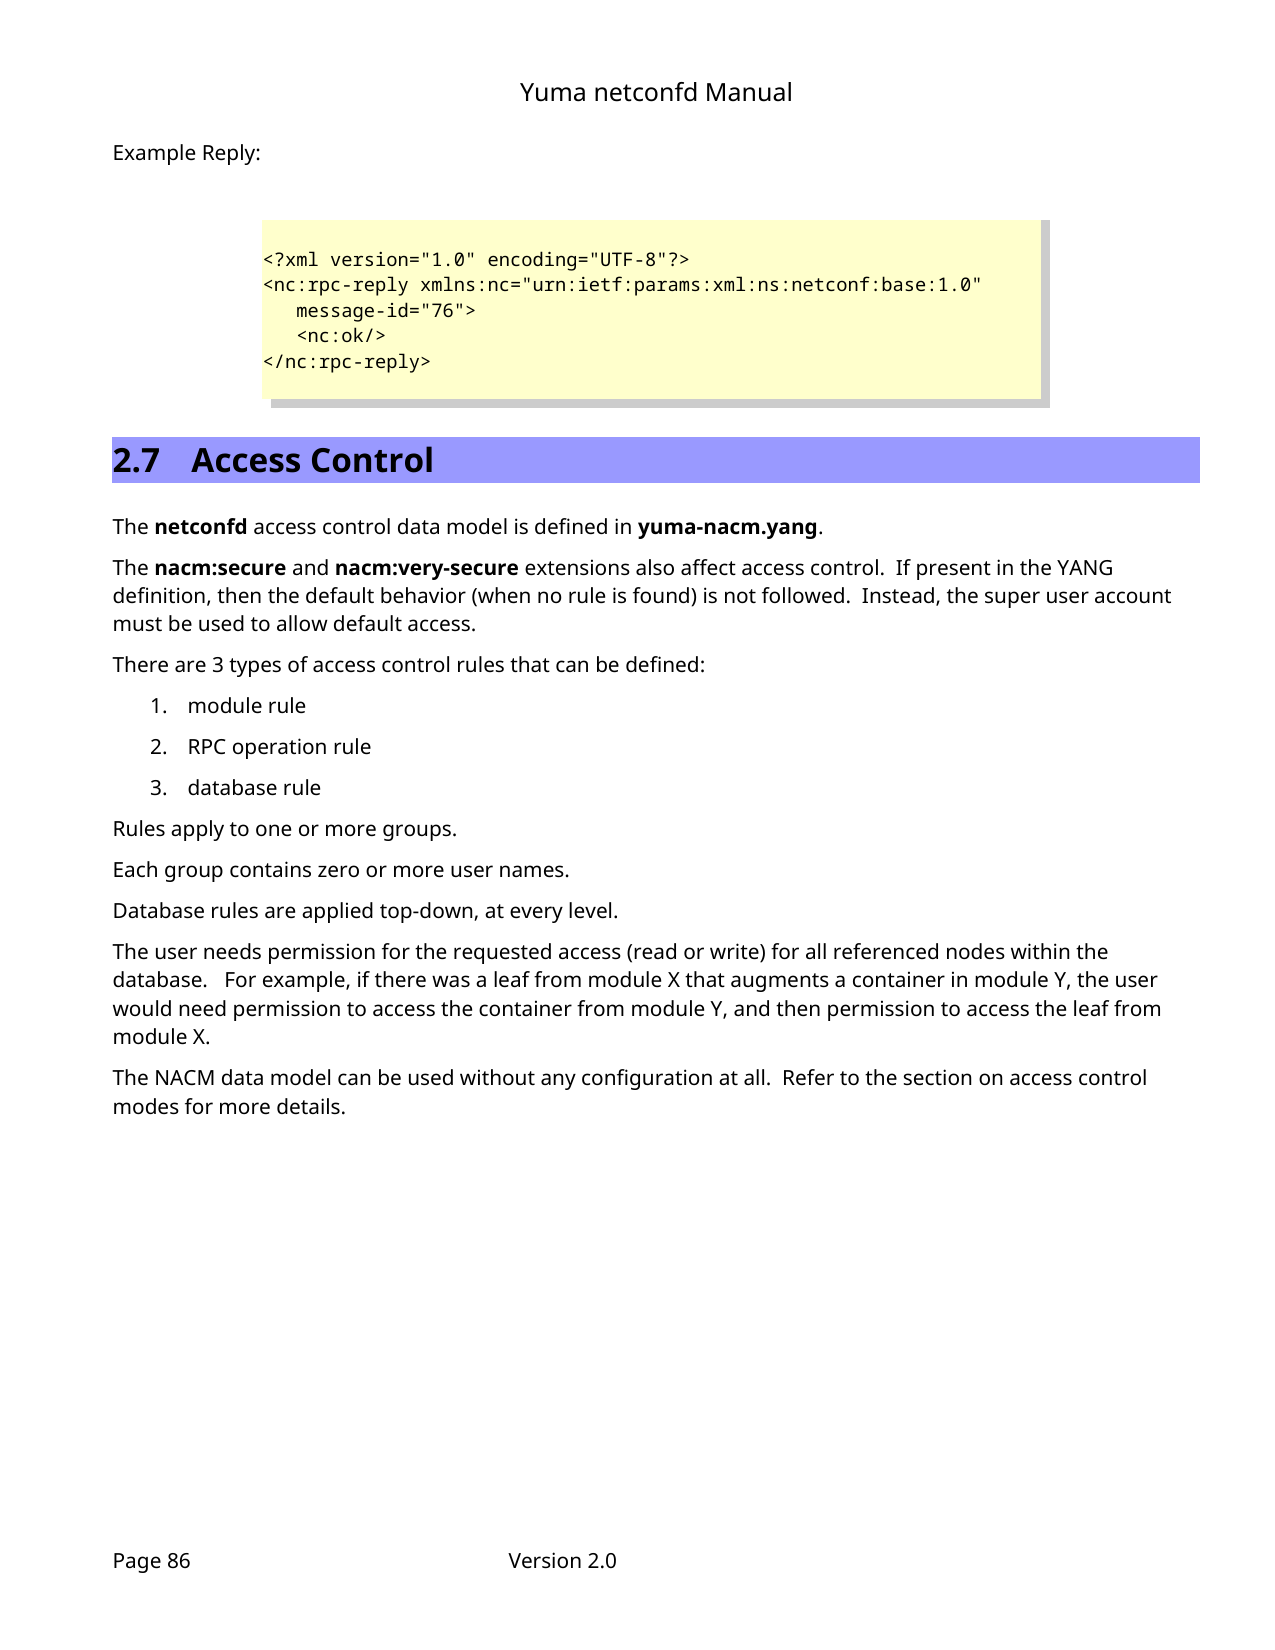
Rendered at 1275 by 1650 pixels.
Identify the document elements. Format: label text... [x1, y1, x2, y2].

text <nc:ok/> [262, 322, 1041, 348]
text </nc:rpc-reply> [262, 348, 1041, 373]
text <nc:rpc-reply xmlns:nc="urn:ietf:params:xml:ns:netconf:base:1.0" [262, 271, 1041, 297]
subtitle Access Control [112, 437, 1200, 483]
text Rules apply to one or more groups. [112, 814, 1200, 843]
text Each group contains zero or more user names. [112, 855, 1200, 884]
text The netconfd access control data model is defined in yuma-nacm.yang. [112, 512, 1200, 540]
text There are 3 types of access control rules that can be defined: [112, 651, 1200, 679]
list module rule [150, 691, 1200, 720]
list database rule [150, 773, 1200, 802]
text The nacm:secure and nacm:very-secure extensions also affect access control. If present in the YANG definition, then the default behavior (when no rule is found) is not followed. Instead, the super user account must be used to allow default access. [112, 553, 1200, 638]
text The NACM data model can be used without any configuration at all. Refer to the section on access control modes for more details. [112, 1063, 1200, 1120]
text Database rules are applied top-down, at every level. [112, 896, 1200, 924]
text Example Reply: [112, 138, 1200, 167]
text The user needs permission for the requested access (read or write) for all referenced nodes within the database. For example, if there was a leaf from module X that augments a container in module Y, the user would need permission to access the container from module Y, and then permission to access the leaf from module X. [112, 937, 1200, 1051]
list RPC operation rule [150, 732, 1200, 761]
text <?xml version="1.0" encoding="UTF-8"?> [262, 246, 1041, 271]
text message-id="76"> [262, 297, 1041, 322]
